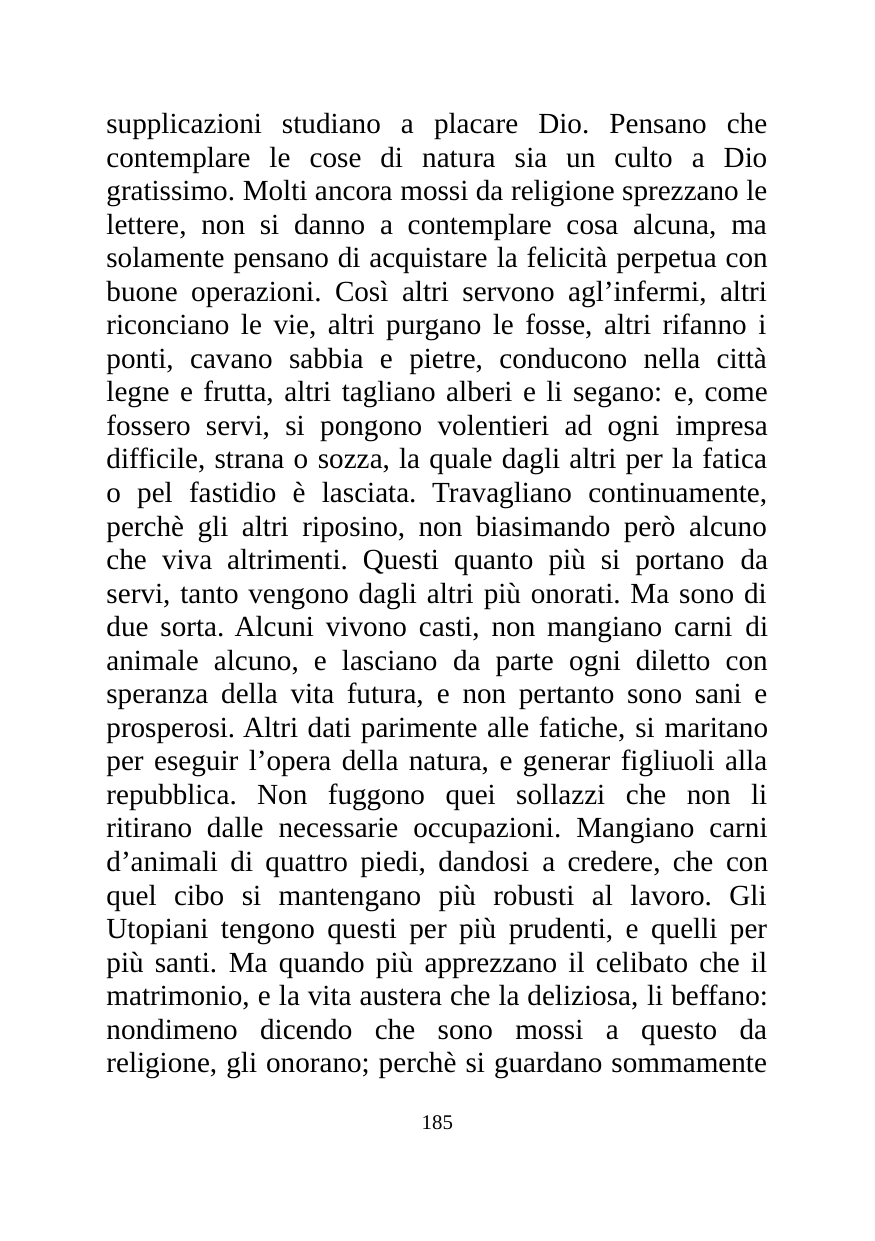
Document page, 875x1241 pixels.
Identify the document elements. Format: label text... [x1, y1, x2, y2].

text supplicazioni studiano a placare Dio. Pensano che contemplare le cose di natura sia un culto a Dio gratissimo. Molti ancora mossi da religione sprezzano le lettere, non si danno a contemplare cosa alcuna, ma solamente pensano di acquistare la felicità perpetua con buone operazioni. Così altri servono agl’infermi, altri riconciano le vie, altri purgano le fosse, altri rifanno i ponti, cavano sabbia e pietre, conducono nella città legne e frutta, altri tagliano alberi e li segano: e, come fossero servi, si pongono volentieri ad ogni impresa difficile, strana o sozza, la quale dagli altri per la fatica o pel fastidio è lasciata. Travagliano continuamente, perchè gli altri riposino, non biasimando però alcuno che viva altrimenti. Questi quanto più si portano da servi, tanto vengono dagli altri più onorati. Ma sono di due sorta. Alcuni vivono casti, non mangiano carni di animale alcuno, e lasciano da parte ogni diletto con speranza della vita futura, e non pertanto sono sani e prosperosi. Altri dati parimente alle fatiche, si maritano per eseguir l’opera della natura, e generar figliuoli alla repubblica. Non fuggono quei sollazzi che non li ritirano dalle necessarie occupazioni. Mangiano carni d’animali di quattro piedi, dandosi a credere, che con quel cibo si mantengano più robusti al lavoro. Gli Utopiani tengono questi per più prudenti, e quelli per più santi. Ma quando più apprezzano il celibato che il matrimonio, e la vita austera che la deliziosa, li beffano: nondimeno dicendo che sono mossi a questo da religione, gli onorano; perchè si guardano sommamente [106, 106, 768, 1079]
